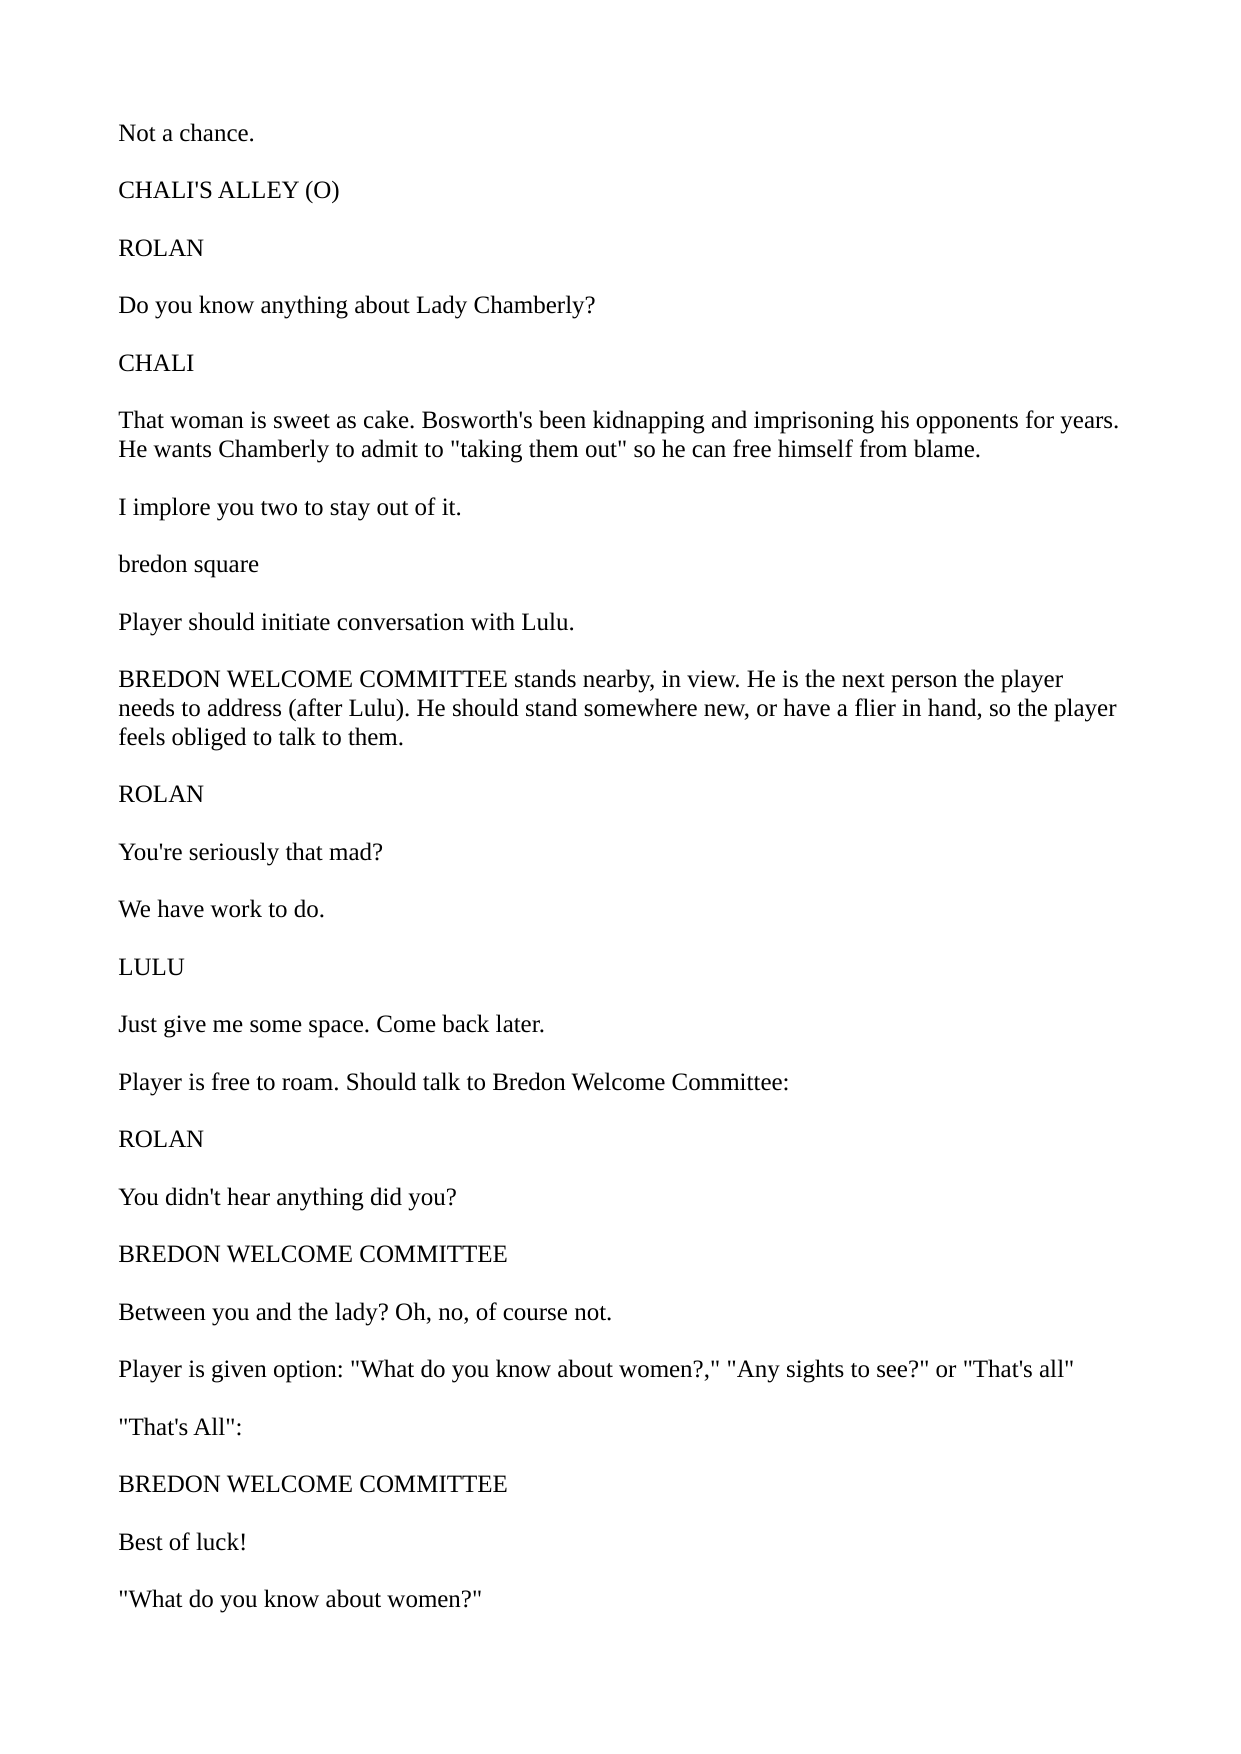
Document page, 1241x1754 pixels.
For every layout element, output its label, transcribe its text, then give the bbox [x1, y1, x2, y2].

text Just give me some space. Come back later. [118, 1009, 1122, 1038]
text ROLAN [118, 779, 1122, 808]
text CHALI [118, 348, 1122, 377]
text "That's All": [118, 1412, 1122, 1441]
text bredon square [118, 549, 1122, 578]
text BREDON WELCOME COMMITTEE stands nearby, in view. He is the next person the player needs to address (after Lulu). He should stand somewhere new, or have a flier in hand, so the player feels obliged to talk to them. [118, 664, 1122, 751]
text Not a chance. [118, 118, 1122, 147]
text Player is given option: "What do you know about women?," "Any sights to see?" or "That's all" [118, 1354, 1122, 1383]
text Do you know anything about Lady Chamberly? [118, 291, 1122, 319]
text That woman is sweet as cake. Bosworth's been kidnapping and imprisoning his opponents for years. He wants Chamberly to admit to "taking them out" so he can free himself from blame. [118, 406, 1122, 463]
text I implore you two to stay out of it. [118, 492, 1122, 521]
text ROLAN [118, 233, 1122, 262]
text BREDON WELCOME COMMITTEE [118, 1469, 1122, 1498]
text LULU [118, 952, 1122, 981]
text BREDON WELCOME COMMITTEE [118, 1239, 1122, 1268]
text "What do you know about women?" [118, 1584, 1122, 1613]
text Best of luck! [118, 1527, 1122, 1556]
text You didn't hear anything did you? [118, 1182, 1122, 1211]
text ROLAN [118, 1124, 1122, 1153]
text CHALI'S ALLEY (O) [118, 176, 1122, 204]
text Player should initiate conversation with Lulu. [118, 607, 1122, 636]
text Player is free to roam. Should talk to Bredon Welcome Committee: [118, 1067, 1122, 1096]
text Between you and the lady? Oh, no, of course not. [118, 1297, 1122, 1326]
text We have work to do. [118, 894, 1122, 923]
text You're seriously that mad? [118, 837, 1122, 866]
